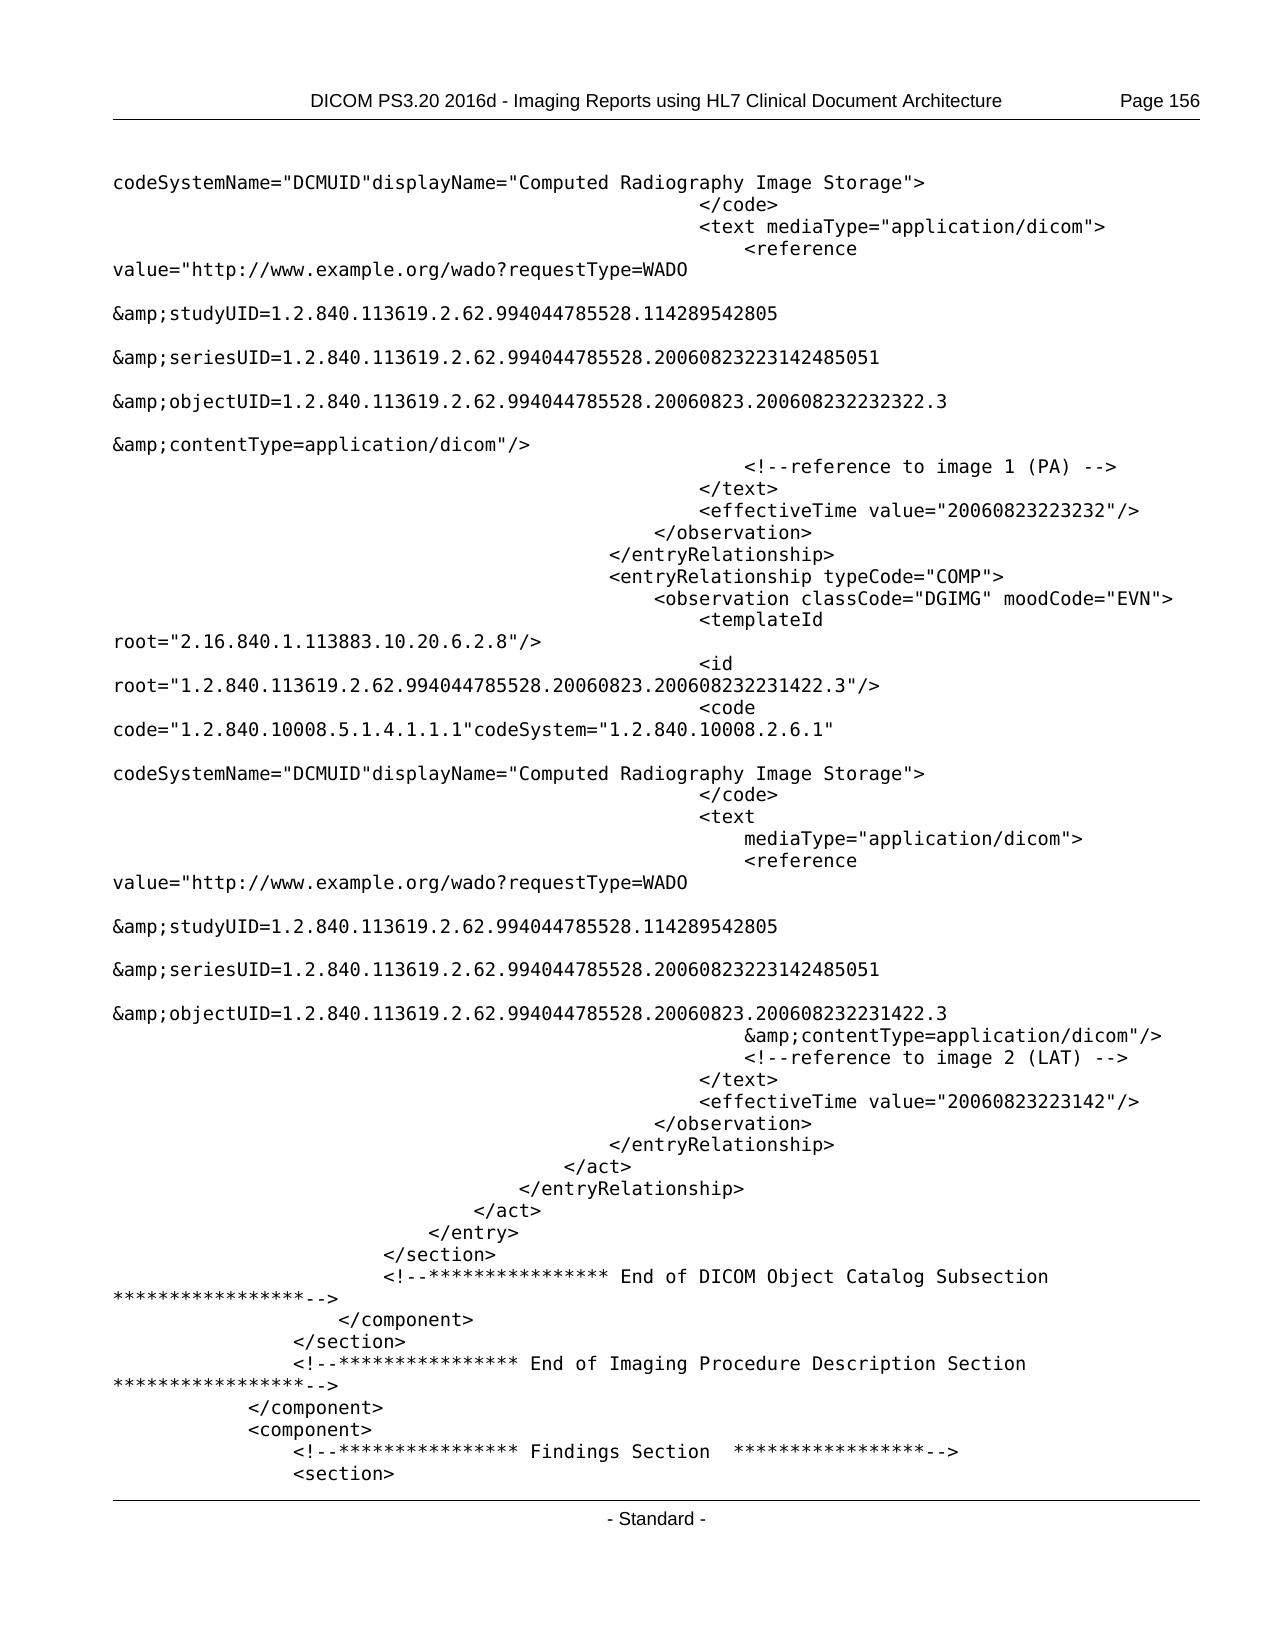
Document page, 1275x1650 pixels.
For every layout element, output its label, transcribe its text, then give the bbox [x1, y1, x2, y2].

text codeSystemName="DCMUID"displayName="Computed Radiography Image Storage"> </code> <text mediaType="application/dicom"> <reference value="http://www.example.org/wado?requestType=WADO &amp;studyUID=1.2.840.113619.2.62.994044785528.114289542805 &amp;seriesUID=1.2.840.113619.2.62.994044785528.20060823223142485051 &amp;objectUID=1.2.840.113619.2.62.994044785528.20060823.200608232232322.3 &amp;contentType=application/dicom"/> <!--reference to image 1 (PA) --> </text> <effectiveTime value="20060823223232"/> </observation> </entryRelationship> <entryRelationship typeCode="COMP"> <observation classCode="DGIMG" moodCode="EVN"> <templateId root="2.16.840.1.113883.10.20.6.2.8"/> <id root="1.2.840.113619.2.62.994044785528.20060823.200608232231422.3"/> <code code="1.2.840.10008.5.1.4.1.1.1"codeSystem="1.2.840.10008.2.6.1" codeSystemName="DCMUID"displayName="Computed Radiography Image Storage"> </code> <text mediaType="application/dicom"> <reference value="http://www.example.org/wado?requestType=WADO &amp;studyUID=1.2.840.113619.2.62.994044785528.114289542805 &amp;seriesUID=1.2.840.113619.2.62.994044785528.20060823223142485051 &amp;objectUID=1.2.840.113619.2.62.994044785528.20060823.200608232231422.3 &amp;contentType=application/dicom"/> <!--reference to image 2 (LAT) --> </text> <effectiveTime value="20060823223142"/> </observation> </entryRelationship> </act> </entryRelationship> </act> </entry> </section> <!--**************** End of DICOM Object Catalog Subsection *****************--> </component> </section> <!--**************** End of Imaging Procedure Description Section *****************--> </component> <component> <!--**************** Findings Section *****************--> <section> [112, 150, 1200, 1484]
